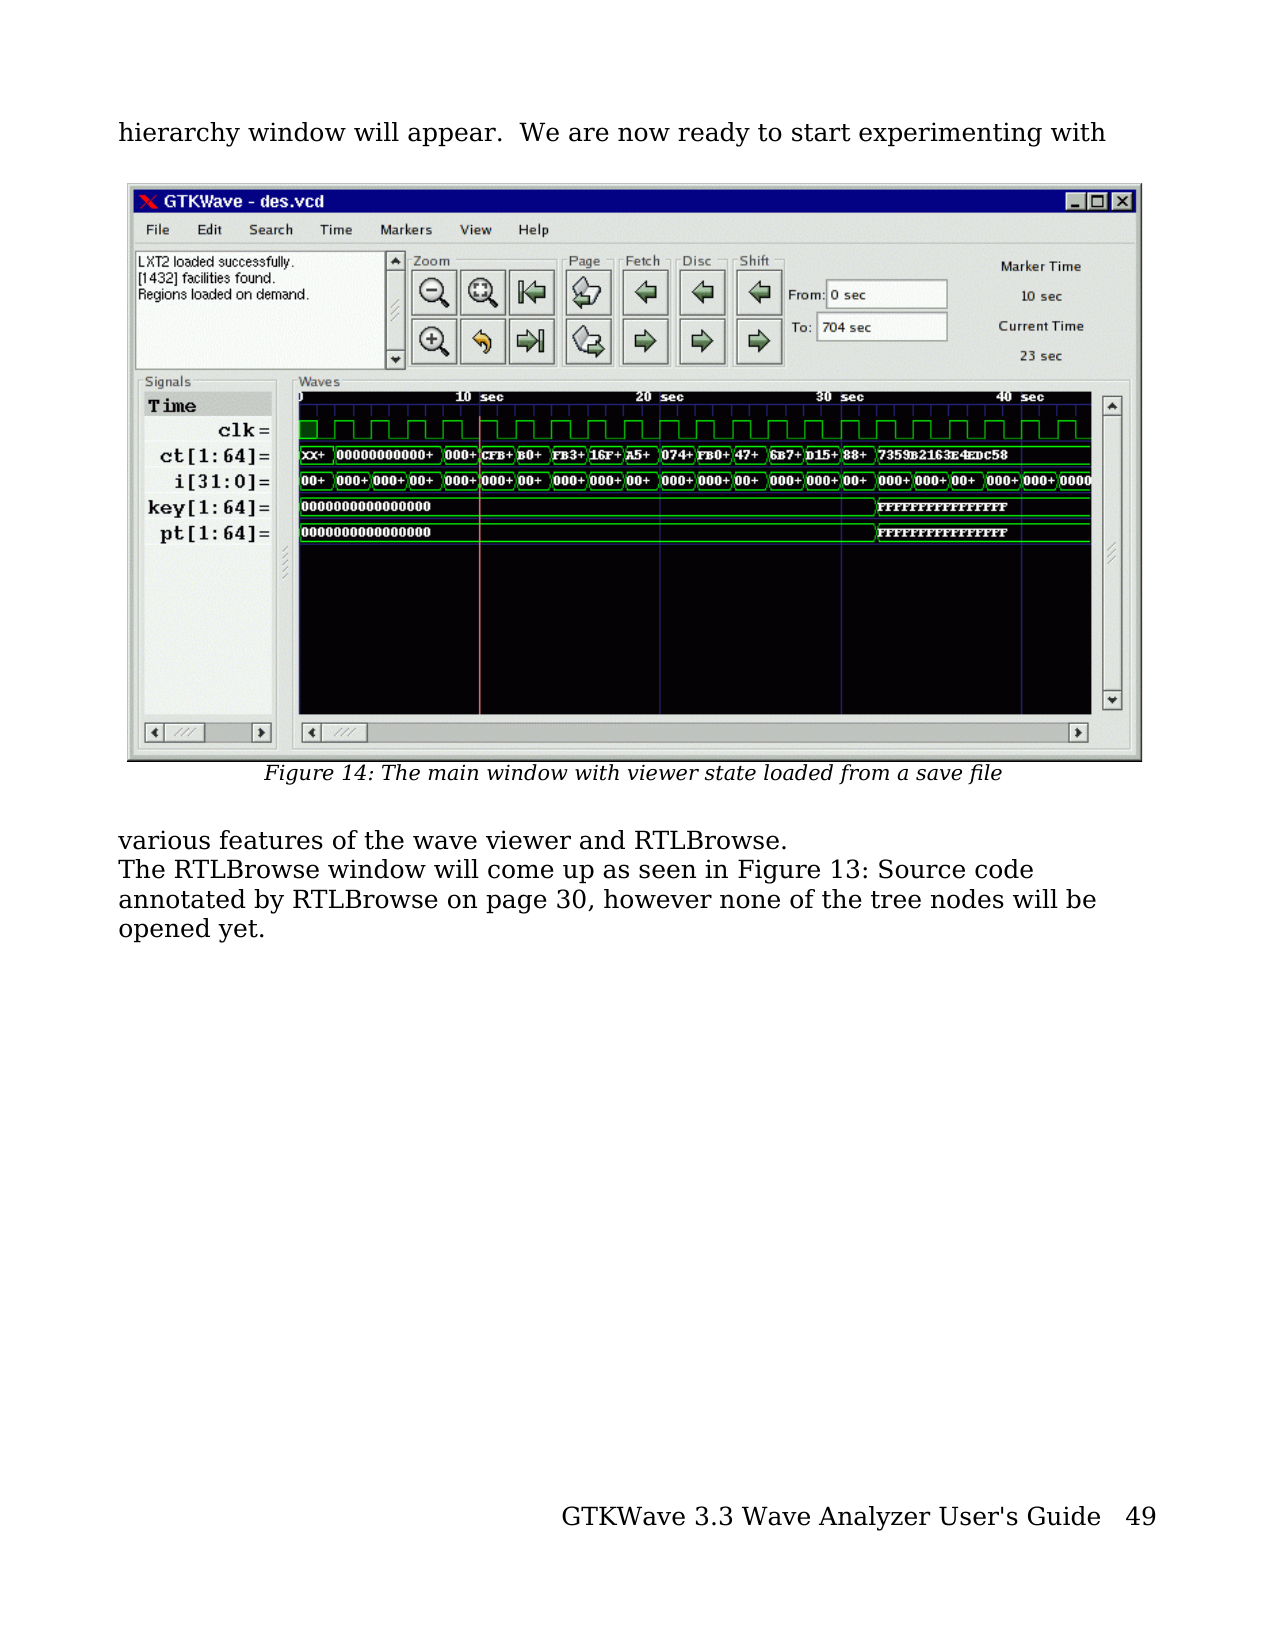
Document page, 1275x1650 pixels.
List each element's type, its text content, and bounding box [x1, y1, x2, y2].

text hierarchy window will appear. We are now ready to start experimenting with various features of the wave viewer and RTLBrowse. [118, 118, 1157, 856]
text The RTLBrowse window will come up as seen in Figure 13: Source code annotated by RTLBrowse on page 30, however none of the tree nodes will be opened yet. [118, 856, 1157, 943]
text Figure 14: The main window with viewer state loaded from a save file [127, 762, 1142, 785]
picture [127, 183, 1143, 762]
